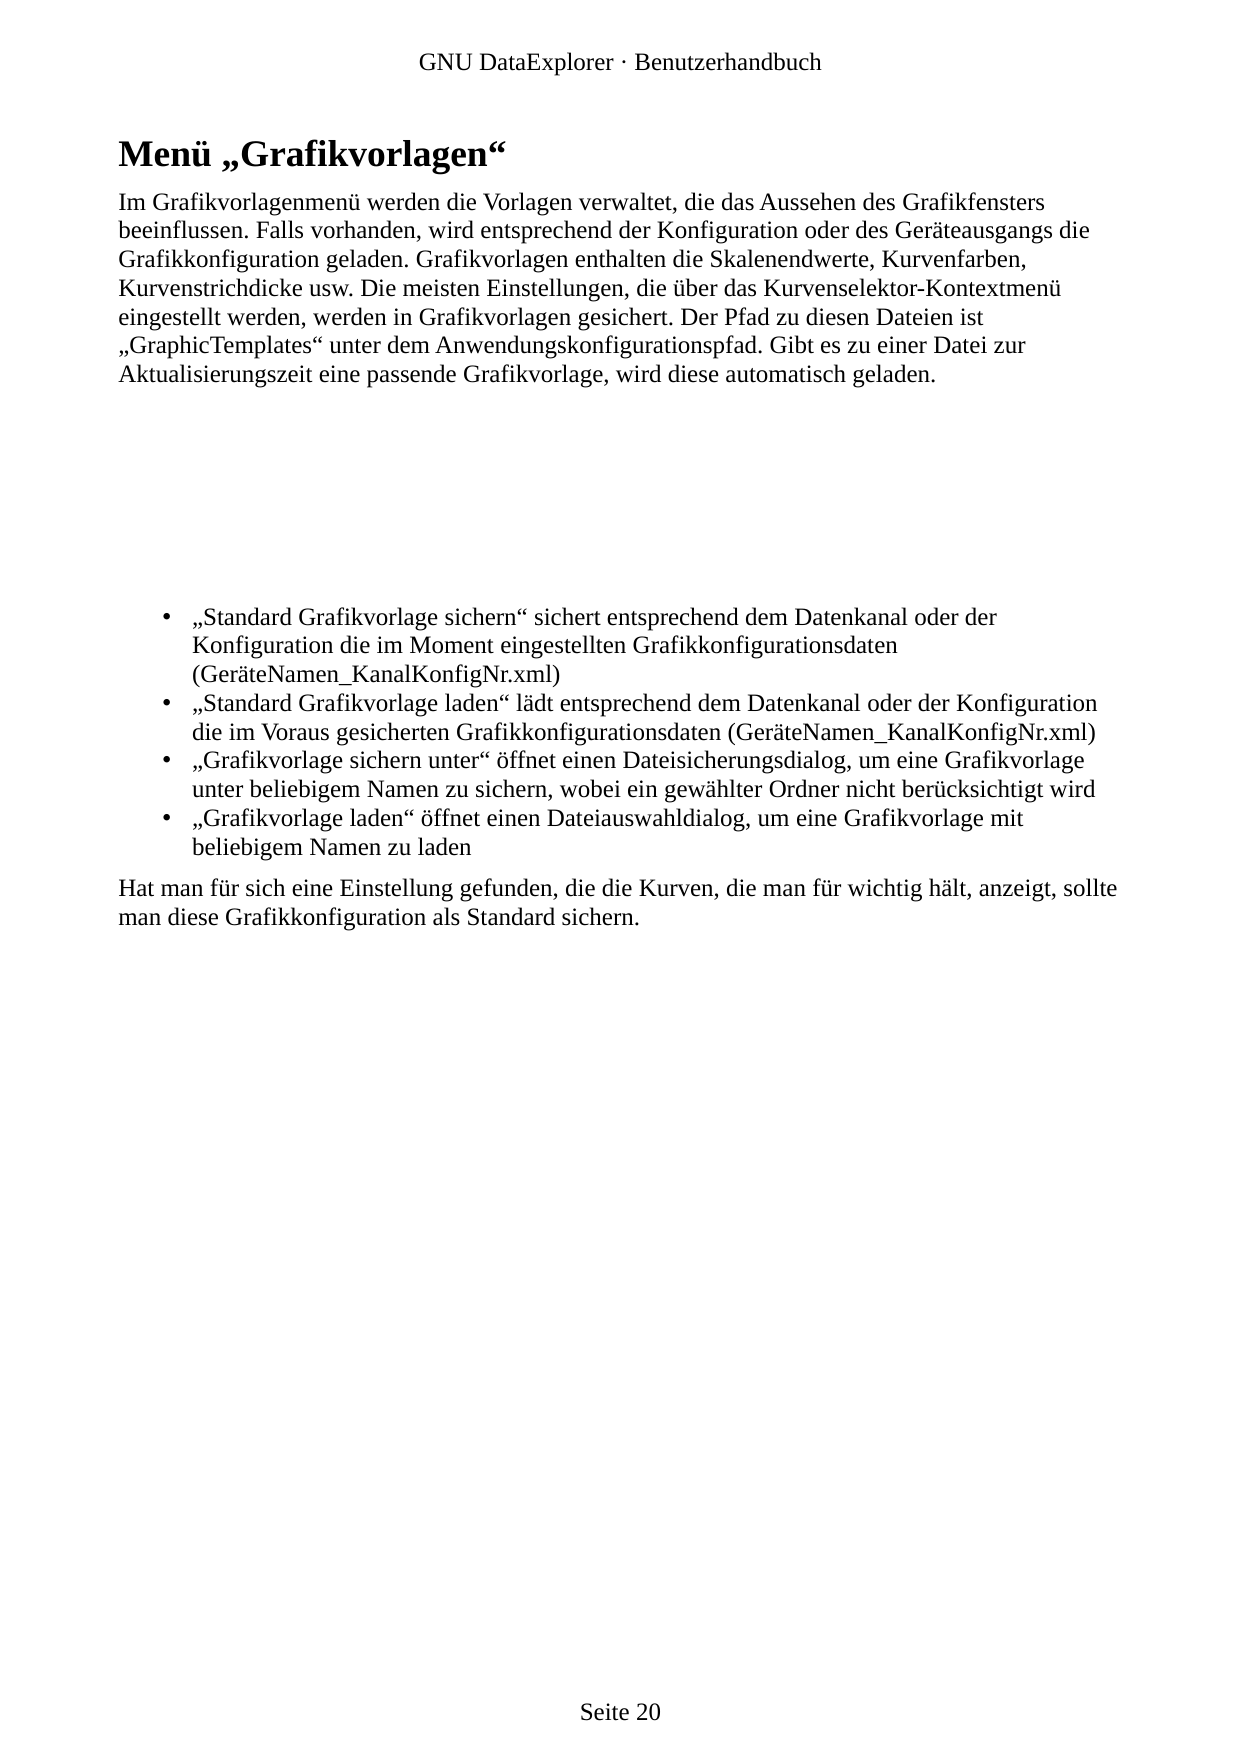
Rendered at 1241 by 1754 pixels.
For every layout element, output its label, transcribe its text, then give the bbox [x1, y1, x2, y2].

text Hat man für sich eine Einstellung gefunden, die die Kurven, die man für wichtig hält, anzeigt, sollte man diese Grafikkonfiguration als Standard sichern. [118, 873, 1122, 959]
list „Standard Grafikvorlage sichern“ sichert entsprechend dem Datenkanal oder der Konfiguration die im Moment eingestellten Grafikkonfigurationsdaten (GeräteNamen_KanalKonfigNr.xml) [162, 602, 1122, 688]
subtitle Menü „Grafikvorlagen“ [118, 131, 1122, 174]
text Im Grafikvorlagenmenü werden die Vorlagen verwaltet, die das Aussehen des Grafikfensters beeinflussen. Falls vorhanden, wird entsprechend der Konfiguration oder des Geräteausgangs die Grafikkonfiguration geladen. Grafikvorlagen enthalten die Skalenendwerte, Kurvenfarben, Kurvenstrichdicke usw. Die meisten Einstellungen, die über das Kurvenselektor-Kontextmenü eingestellt werden, werden in Grafikvorlagen gesichert. Der Pfad zu diesen Dateien ist „GraphicTemplates“ unter dem Anwendungskonfigurationspfad. Gibt es zu einer Datei zur Aktualisierungszeit eine passende Grafikvorlage, wird diese automatisch geladen. [118, 187, 1122, 388]
list „Grafikvorlage sichern unter“ öffnet einen Dateisicherungsdialog, um eine Grafikvorlage unter beliebigem Namen zu sichern, wobei ein gewählter Ordner nicht berücksichtigt wird [162, 745, 1122, 803]
list „Standard Grafikvorlage laden“ lädt entsprechend dem Datenkanal oder der Konfiguration die im Voraus gesicherten Grafikkonfigurationsdaten (GeräteNamen_KanalKonfigNr.xml) [162, 688, 1122, 745]
list „Grafikvorlage laden“ öffnet einen Dateiauswahldialog, um eine Grafikvorlage mit beliebigem Namen zu laden [162, 803, 1122, 860]
